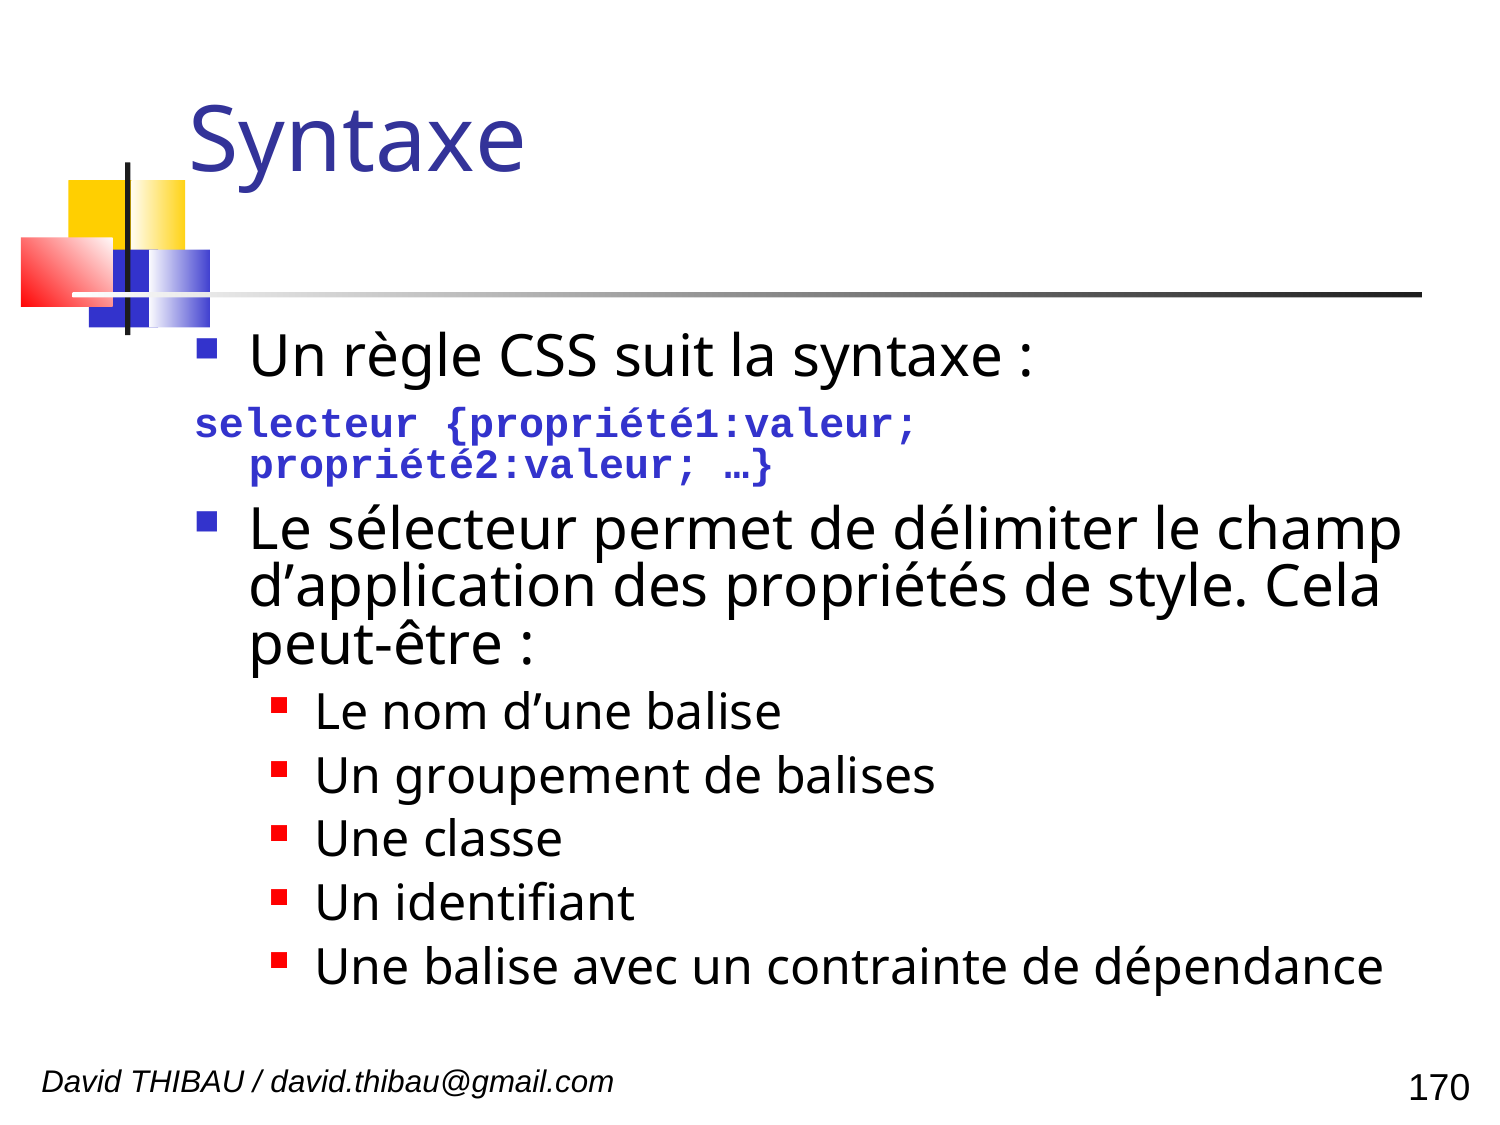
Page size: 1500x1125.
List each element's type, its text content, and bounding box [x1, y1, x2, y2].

list Un règle CSS suit la syntaxe : selecteur {propriété1:valeur; propriété2:valeur; …} Le sélecteur permet de délimiter le champ d’application des propriétés de style. Cela peut-être : Le nom d’une balise Un groupement de balises Une classe Un identifiant Une balise avec un contrainte de dépendance [193, 330, 1469, 1047]
title Syntaxe [188, 13, 1467, 275]
